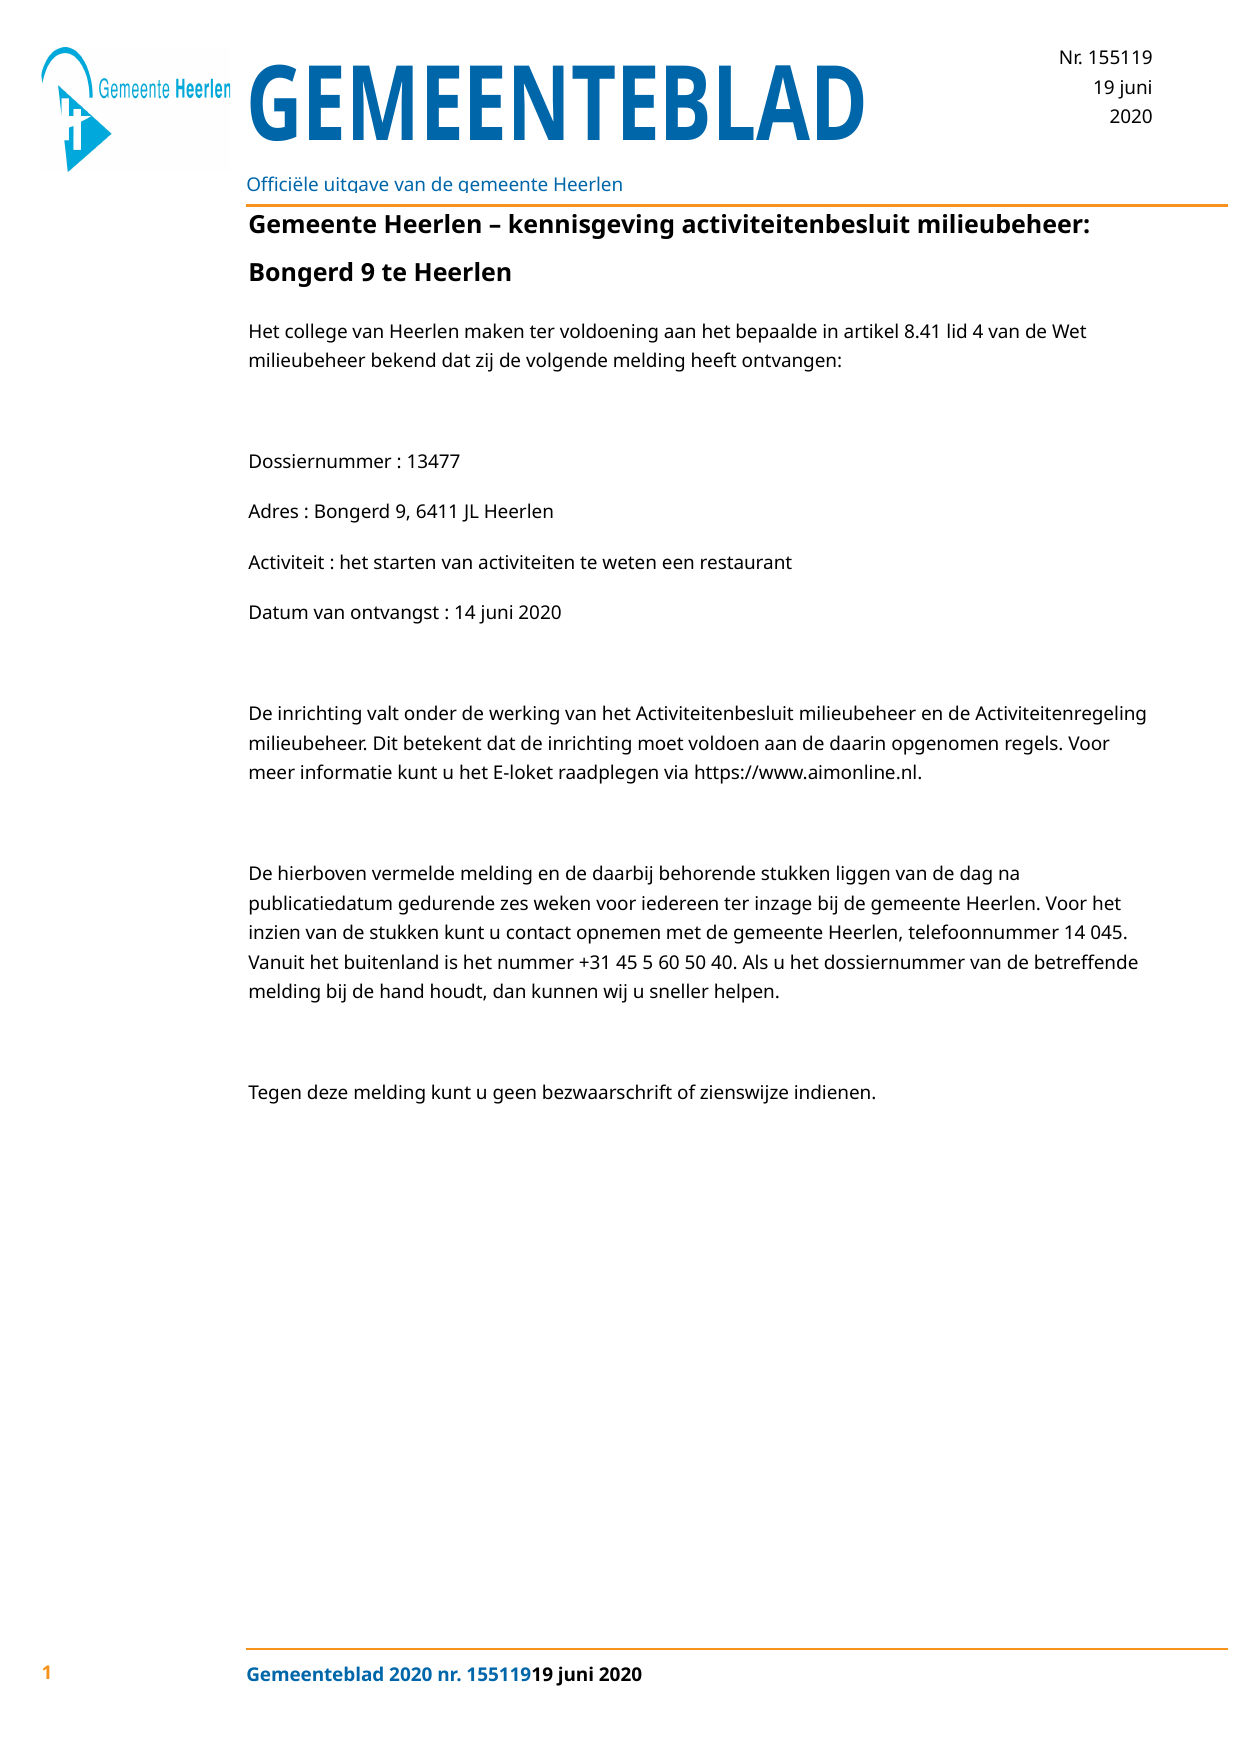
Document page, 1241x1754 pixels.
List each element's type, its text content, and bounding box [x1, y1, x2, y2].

text Datum van ontvangst : 14 juni 2020 [248, 599, 1152, 625]
text Tegen deze melding kunt u geen bezwaarschrift of zienswijze indienen. [248, 1079, 1152, 1105]
text Activiteit : het starten van activiteiten te weten een restaurant [248, 549, 1152, 575]
text Gemeente Heerlen – kennisgeving activiteitenbesluit milieubeheer: Bongerd 9 te Heerlen [248, 207, 1152, 288]
text Adres : Bongerd 9, 6411 JL Heerlen [248, 499, 1152, 524]
text De inrichting valt onder de werking van het Activiteitenbesluit milieubeheer en de Activiteitenregeling milieubeheer. Dit betekent dat de inrichting moet voldoen aan de daarin opgenomen regels. Voor meer informatie kunt u het E-loket raadplegen via https://www.aimonline.nl. [248, 700, 1152, 785]
picture [41, 47, 231, 172]
text Het college van Heerlen maken ter voldoening aan het bepaalde in artikel 8.41 lid 4 van de Wet milieubeheer bekend dat zij de volgende melding heeft ontvangen: [248, 318, 1152, 373]
picture [41, 47, 59, 70]
text De hierboven vermelde melding en de daarbij behorende stukken liggen van de dag na publicatiedatum gedurende zes weken voor iedereen ter inzage bij de gemeente Heerlen. Voor het inzien van de stukken kunt u contact opnemen met de gemeente Heerlen, telefoonnummer 14 045. Vanuit het buitenland is het nummer +31 45 5 60 50 40. Als u het dossiernummer van de betreffende melding bij de hand houdt, dan kunnen wij u sneller helpen. [248, 860, 1152, 1004]
text Dossiernummer : 13477 [248, 448, 1152, 474]
